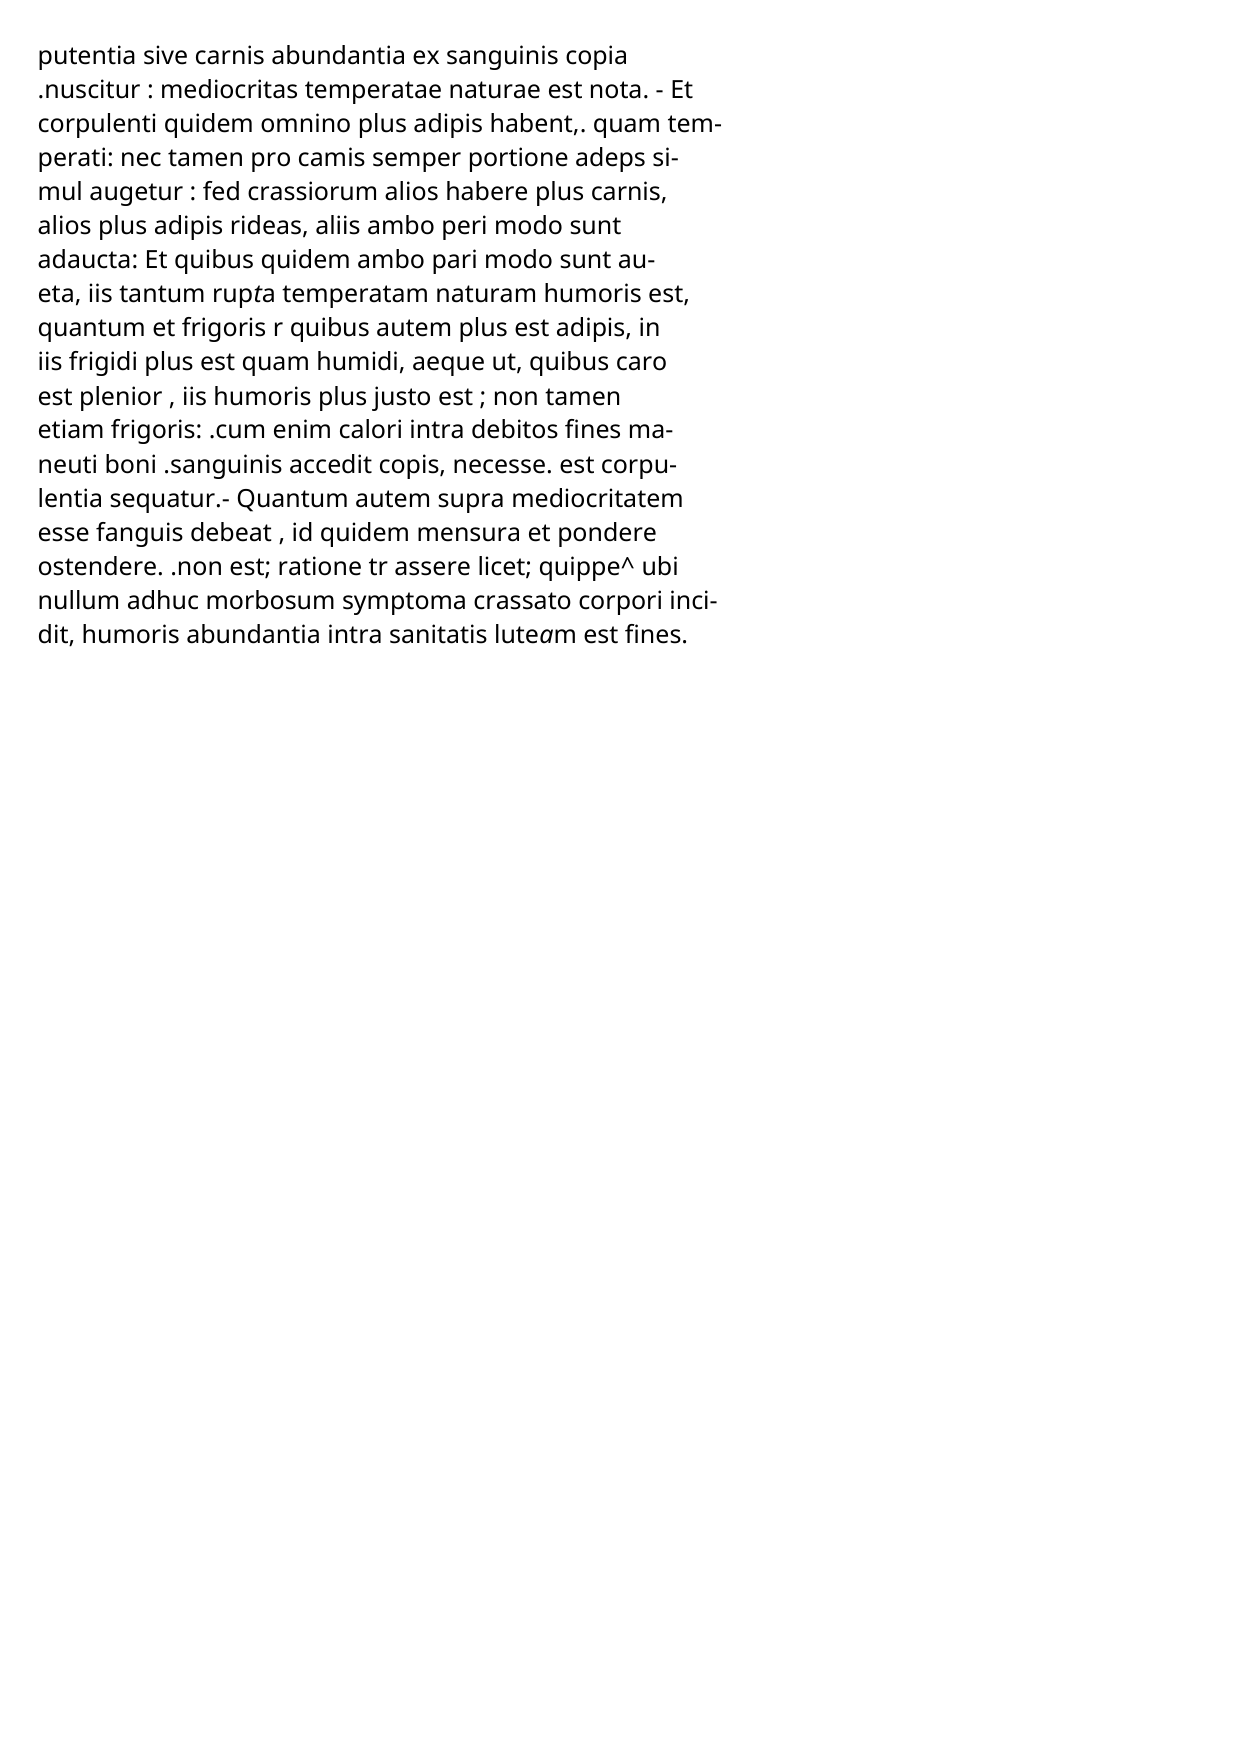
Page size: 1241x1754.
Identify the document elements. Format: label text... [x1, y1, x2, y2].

text putentia sive carnis abundantia ex sanguinis copia .nuscitur : mediocritas temperatae naturae est nota. - Et corpulenti quidem omnino plus adipis habent,. quam tem- perati: nec tamen pro camis semper portione adeps si- mul augetur : fed crassiorum alios habere plus carnis, alios plus adipis rideas, aliis ambo peri modo sunt adaucta: Et quibus quidem ambo pari modo sunt au- eta, iis tantum rupta temperatam naturam humoris est, quantum et frigoris r quibus autem plus est adipis, in iis frigidi plus est quam humidi, aeque ut, quibus caro est plenior , iis humoris plus justo est ; non tamen etiam frigoris: .cum enim calori intra debitos fines ma- neuti boni .sanguinis accedit copis, necesse. est corpu- lentia sequatur.- Quantum autem supra mediocritatem esse fanguis debeat , id quidem mensura et pondere ostendere. .non est; ratione tr assere licet; quippe^ ubi nullum adhuc morbosum symptoma crassato corpori inci- dit, humoris abundantia intra sanitatis luteam est fines. [37, 37, 1203, 651]
